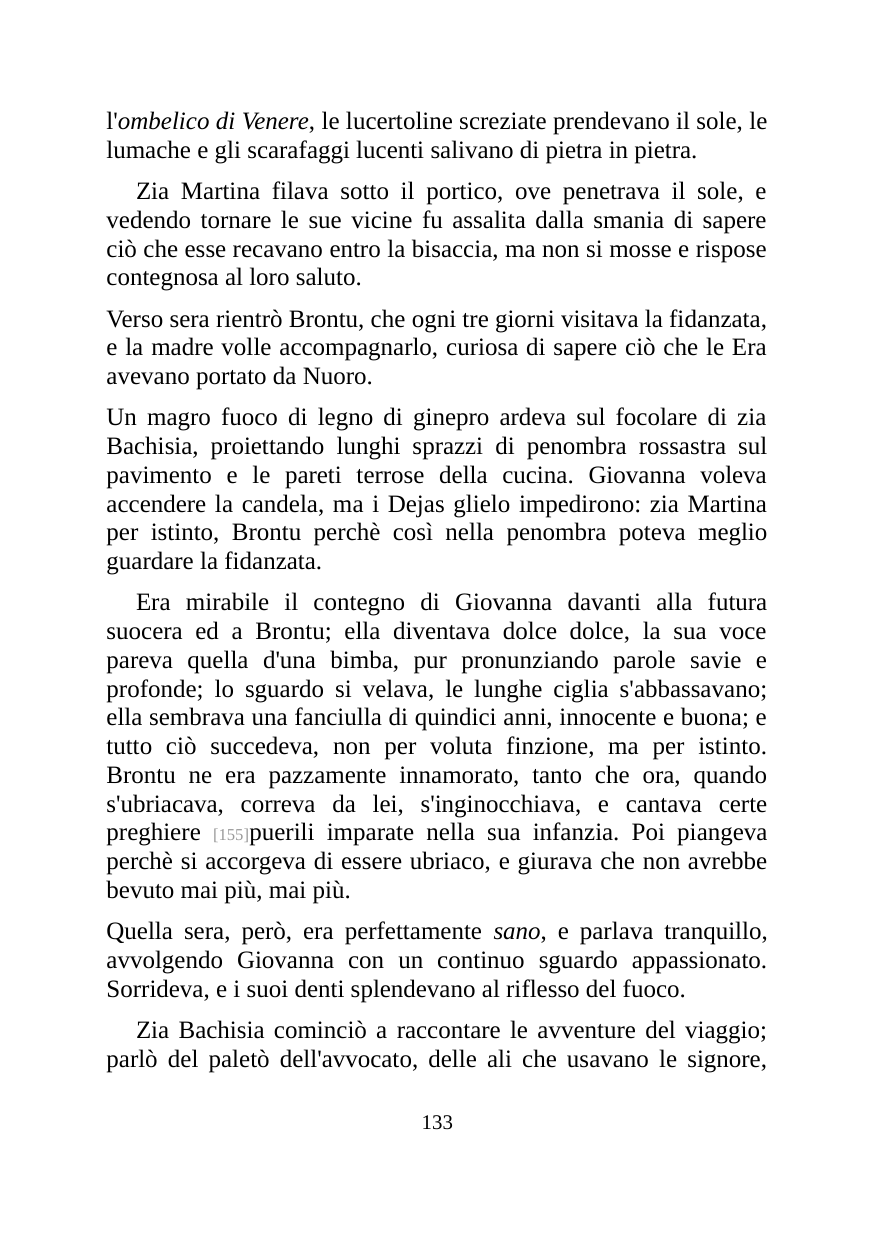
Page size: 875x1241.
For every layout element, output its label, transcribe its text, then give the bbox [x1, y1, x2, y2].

text Verso sera rientrò Brontu, che ogni tre giorni visitava la fidanzata, e la madre volle accompagnarlo, curiosa di sapere ciò che le Era avevano portato da Nuoro. [106, 304, 768, 390]
text Zia Bachisia cominciò a raccontare le avventure del viaggio; parlò del paletò dell'avvocato, delle ali che usavano le signore, [106, 1015, 768, 1072]
text l'ombelico di Venere, le lucertoline screziate prendevano il sole, le lumache e gli scarafaggi lucenti salivano di pietra in pietra. [106, 106, 768, 164]
text Quella sera, però, era perfettamente sano, e parlava tranquillo, avvolgendo Giovanna con un continuo sguardo appassionato. Sorrideva, e i suoi denti splendevano al riflesso del fuoco. [106, 916, 768, 1002]
text Zia Martina filava sotto il portico, ove penetrava il sole, e vedendo tornare le sue vicine fu assalita dalla smania di sapere ciò che esse recavano entro la bisaccia, ma non si mosse e rispose contegnosa al loro saluto. [106, 176, 768, 291]
text Un magro fuoco di legno di ginepro ardeva sul focolare di zia Bachisia, proiettando lunghi sprazzi di penombra rossastra sul pavimento e le pareti terrose della cucina. Giovanna voleva accendere la candela, ma i Dejas glielo impedirono: zia Martina per istinto, Brontu perchè così nella penombra poteva meglio guardare la fidanzata. [106, 402, 768, 575]
text Era mirabile il contegno di Giovanna davanti alla futura suocera ed a Brontu; ella diventava dolce dolce, la sua voce pareva quella d'una bimba, pur pronunziando parole savie e profonde; lo sguardo si velava, le lunghe ciglia s'abbassavano; ella sembrava una fanciulla di quindici anni, innocente e buona; e tutto ciò succedeva, non per voluta finzione, ma per istinto. Brontu ne era pazzamente innamorato, tanto che ora, quando s'ubriacava, correva da lei, s'inginocchiava, e cantava certe preghiere [155]puerili imparate nella sua infanzia. Poi piangeva perchè si accorgeva di essere ubriaco, e giurava che non avrebbe bevuto mai più, mai più. [106, 587, 768, 904]
